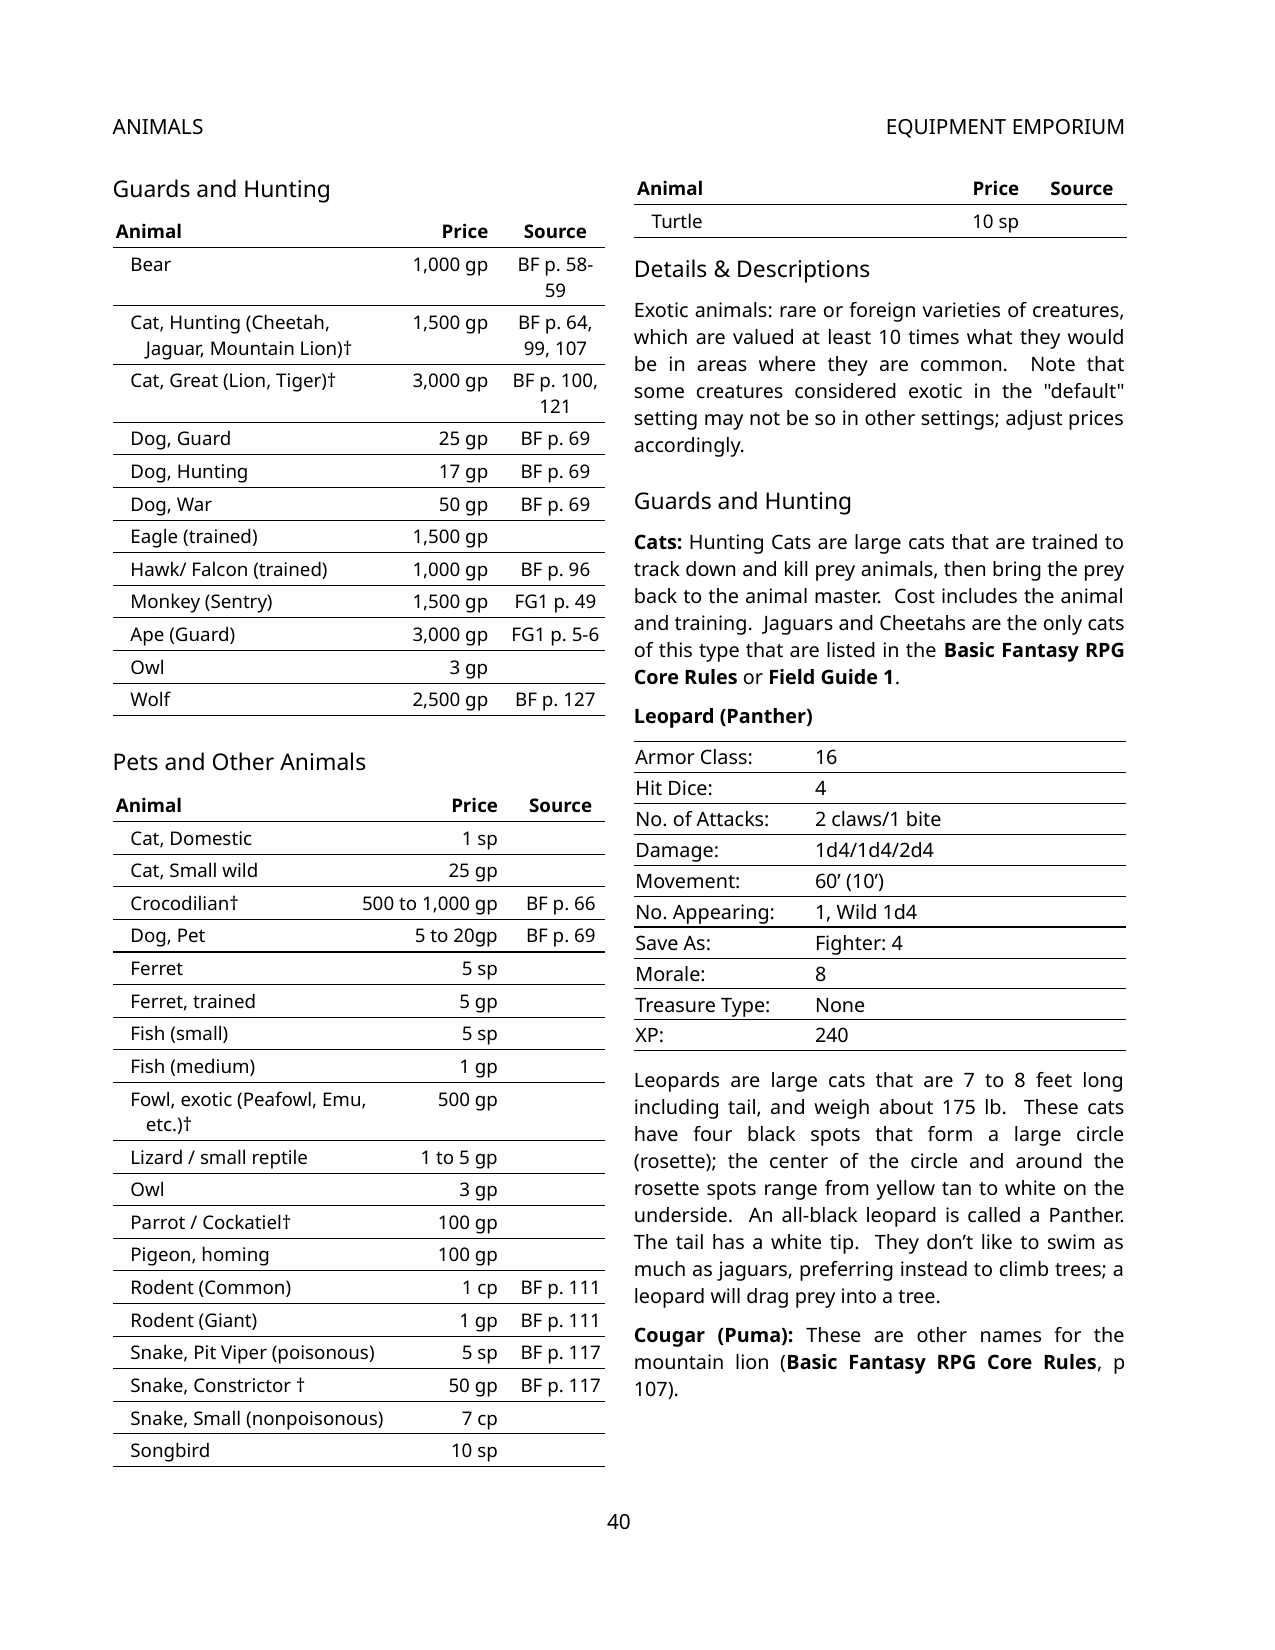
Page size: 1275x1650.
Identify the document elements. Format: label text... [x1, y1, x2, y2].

table_cell 1 cp [413, 1271, 516, 1303]
table_cell Fish (small) [113, 1018, 347, 1049]
table_cell Dog, Pet [113, 920, 347, 951]
table_cell [516, 1083, 605, 1140]
table_cell 1 sp [413, 822, 516, 853]
table_cell No. Appearing: [634, 897, 813, 926]
table_cell 1,500 gp [376, 586, 506, 617]
table_cell [516, 953, 605, 984]
table_cell 4 [813, 773, 1126, 803]
table_cell Movement: [634, 866, 813, 896]
subtitle Guards and Hunting [112, 172, 604, 204]
subtitle Pets and Other Animals [112, 746, 604, 777]
table_cell [347, 1174, 412, 1205]
table_cell [506, 521, 604, 552]
table_header Animal [113, 216, 376, 247]
table_cell Cat, Great (Lion, Tiger)† [113, 365, 376, 422]
table_cell 1,500 gp [376, 306, 506, 363]
table_cell Parrot / Cockatiel† [113, 1206, 347, 1238]
table_cell Eagle (trained) [113, 521, 376, 552]
table_cell Owl [113, 1174, 347, 1205]
table_header [868, 173, 934, 204]
table_cell 3,000 gp [376, 618, 506, 650]
table_cell 60’ (10’) [813, 866, 1126, 896]
table_cell [347, 1018, 412, 1049]
table_cell Cat, Small wild [113, 855, 347, 886]
table_cell Wolf [113, 684, 376, 715]
table_cell 2 claws/1 bite [813, 804, 1126, 834]
table_cell BF p. 117 [516, 1337, 605, 1368]
table_cell [506, 651, 604, 682]
table_cell Rodent (Common) [113, 1271, 347, 1303]
table_cell 1, Wild 1d4 [813, 897, 1126, 926]
table_cell BF p. 111 [516, 1304, 605, 1336]
table_cell 3 gp [376, 651, 506, 682]
table_cell Damage: [634, 835, 813, 864]
table_cell 5 to 20gp [347, 920, 516, 951]
table_cell [347, 985, 412, 1017]
table_cell FG1 p. 5-6 [506, 618, 604, 650]
table_cell [347, 1369, 412, 1401]
table_cell 500 gp [413, 1083, 516, 1140]
table_cell 10 sp [413, 1434, 516, 1466]
table_cell Rodent (Giant) [113, 1304, 347, 1336]
table_cell Snake, Constrictor † [113, 1369, 347, 1401]
table_cell [347, 953, 412, 984]
table_cell 5 gp [413, 985, 516, 1017]
table_cell BF p. 100, 121 [506, 365, 604, 422]
table_cell 5 sp [413, 953, 516, 984]
table_cell Cat, Hunting (Cheetah, Jaguar, Mountain Lion)† [113, 306, 376, 363]
table_cell 100 gp [413, 1206, 516, 1238]
table_cell [347, 822, 412, 853]
table_cell [516, 1434, 605, 1466]
table_header Armor Class: [634, 742, 813, 772]
table_cell Bear [113, 248, 376, 305]
subtitle Details & Descriptions [634, 253, 1125, 284]
table_cell [868, 205, 934, 237]
table_cell Monkey (Sentry) [113, 586, 376, 617]
table_cell 50 gp [413, 1369, 516, 1401]
table_cell [347, 855, 412, 886]
table_cell 25 gp [413, 855, 516, 886]
table_header Animal [634, 173, 868, 204]
table_cell BF p. 58-59 [506, 248, 604, 305]
table_cell BF p. 69 [506, 488, 604, 519]
table_cell XP: [634, 1020, 813, 1050]
table_cell Crocodilian† [113, 887, 347, 919]
table_cell Dog, Guard [113, 423, 376, 454]
table_cell Dog, War [113, 488, 376, 519]
table_cell 1,500 gp [376, 521, 506, 552]
table_cell Hit Dice: [634, 773, 813, 803]
table_cell 50 gp [376, 488, 506, 519]
table_cell [516, 985, 605, 1017]
table_cell [516, 1174, 605, 1205]
table_cell Pigeon, homing [113, 1239, 347, 1270]
table_cell 7 cp [413, 1402, 516, 1433]
table_cell Lizard / small reptile [113, 1141, 412, 1172]
table_cell BF p. 96 [506, 553, 604, 585]
table_cell Cat, Domestic [113, 822, 347, 853]
table_cell None [813, 989, 1126, 1019]
table_cell BF p. 69 [506, 455, 604, 487]
table_cell [516, 1018, 605, 1049]
table_cell [516, 1050, 605, 1082]
table_cell Fowl, exotic (Peafowl, Emu, etc.)† [113, 1083, 412, 1140]
table_cell [516, 855, 605, 886]
table_cell Owl [113, 651, 376, 682]
table_cell BF p. 111 [516, 1271, 605, 1303]
table_cell Ferret, trained [113, 985, 347, 1017]
table_cell 1 to 5 gp [413, 1141, 516, 1172]
table_cell [347, 1206, 412, 1238]
table_cell 3 gp [413, 1174, 516, 1205]
table_cell [516, 822, 605, 853]
table_cell [347, 1271, 412, 1303]
table_cell No. of Attacks: [634, 804, 813, 834]
table_cell Hawk/ Falcon (trained) [113, 553, 376, 585]
table_cell [516, 1141, 605, 1172]
table_cell 1 gp [413, 1304, 516, 1336]
table_cell 240 [813, 1020, 1126, 1050]
table_cell 2,500 gp [376, 684, 506, 715]
table_cell 1d4/1d4/2d4 [813, 835, 1126, 864]
text Exotic animals: rare or foreign varieties of creatures, which are valued at least 10 times what they would be in areas where they are common. Note that some creatures considered exotic in the "default" setting may not be so in other settings; adjust prices accordingly. [634, 296, 1125, 458]
text Cats: Hunting Cats are large cats that are trained to track down and kill prey animals, then bring the prey back to the animal master. Cost includes the animal and training. Jaguars and Cheetahs are the only cats of this type that are listed in the Basic Fantasy RPG Core Rules or Field Guide 1. [634, 528, 1125, 690]
table_cell Turtle [634, 205, 868, 237]
table_cell 1 gp [413, 1050, 516, 1082]
table_cell Songbird [113, 1434, 347, 1466]
table_cell 3,000 gp [376, 365, 506, 422]
table_cell Fish (medium) [113, 1050, 347, 1082]
table_cell 100 gp [413, 1239, 516, 1270]
table_header [347, 789, 412, 821]
table_cell BF p. 64, 99, 107 [506, 306, 604, 363]
table_cell [516, 1402, 605, 1433]
table_cell [347, 1050, 412, 1082]
table_cell [516, 1206, 605, 1238]
table_cell 17 gp [376, 455, 506, 487]
table_header Animal [113, 789, 347, 821]
table_cell [516, 1239, 605, 1270]
table_cell Morale: [634, 959, 813, 988]
table_cell BF p. 117 [516, 1369, 605, 1401]
text Leopard (Panther) [634, 702, 1125, 729]
table_cell Snake, Small (nonpoisonous) [113, 1402, 412, 1433]
table_cell Save As: [634, 928, 813, 957]
table_header Source [506, 216, 604, 247]
table_header Price [376, 216, 506, 247]
table_cell [347, 1239, 412, 1270]
table_cell BF p. 69 [506, 423, 604, 454]
table_header Price [934, 173, 1037, 204]
table_cell 5 sp [413, 1337, 516, 1368]
table_header Price [413, 789, 516, 821]
table_cell BF p. 66 [516, 887, 605, 919]
text Leopards are large cats that are 7 to 8 feet long including tail, and weigh about 175 lb. These cats have four black spots that form a large circle (rosette); the center of the circle and around the rosette spots range from yellow tan to white on the underside. An all-black leopard is called a Panther. The tail has a white tip. They don’t like to swim as much as jaguars, preferring instead to climb trees; a leopard will drag prey into a tree. [634, 1066, 1125, 1309]
table_header Source [1037, 173, 1127, 204]
table_cell BF p. 127 [506, 684, 604, 715]
table_cell Ape (Guard) [113, 618, 376, 650]
table_cell FG1 p. 49 [506, 586, 604, 617]
table_cell Treasure Type: [634, 989, 813, 1019]
table_cell [347, 1304, 412, 1336]
table_cell [1037, 205, 1127, 237]
text Cougar (Puma): These are other names for the mountain lion (Basic Fantasy RPG Core Rules, p 107). [634, 1321, 1125, 1402]
table_cell Dog, Hunting [113, 455, 376, 487]
table_header Source [516, 789, 605, 821]
table_cell [347, 1434, 412, 1466]
table_cell 10 sp [934, 205, 1037, 237]
subtitle Guards and Hunting [634, 485, 1125, 516]
table_cell Fighter: 4 [813, 928, 1126, 957]
table_cell 25 gp [376, 423, 506, 454]
table_cell Ferret [113, 953, 347, 984]
table_cell 5 sp [413, 1018, 516, 1049]
table_header 16 [813, 742, 1126, 772]
table_cell Snake, Pit Viper (poisonous) [113, 1337, 412, 1368]
table_cell 8 [813, 959, 1126, 988]
table_cell 1,000 gp [376, 248, 506, 305]
table_cell BF p. 69 [516, 920, 605, 951]
table_cell 500 to 1,000 gp [347, 887, 516, 919]
table_cell 1,000 gp [376, 553, 506, 585]
